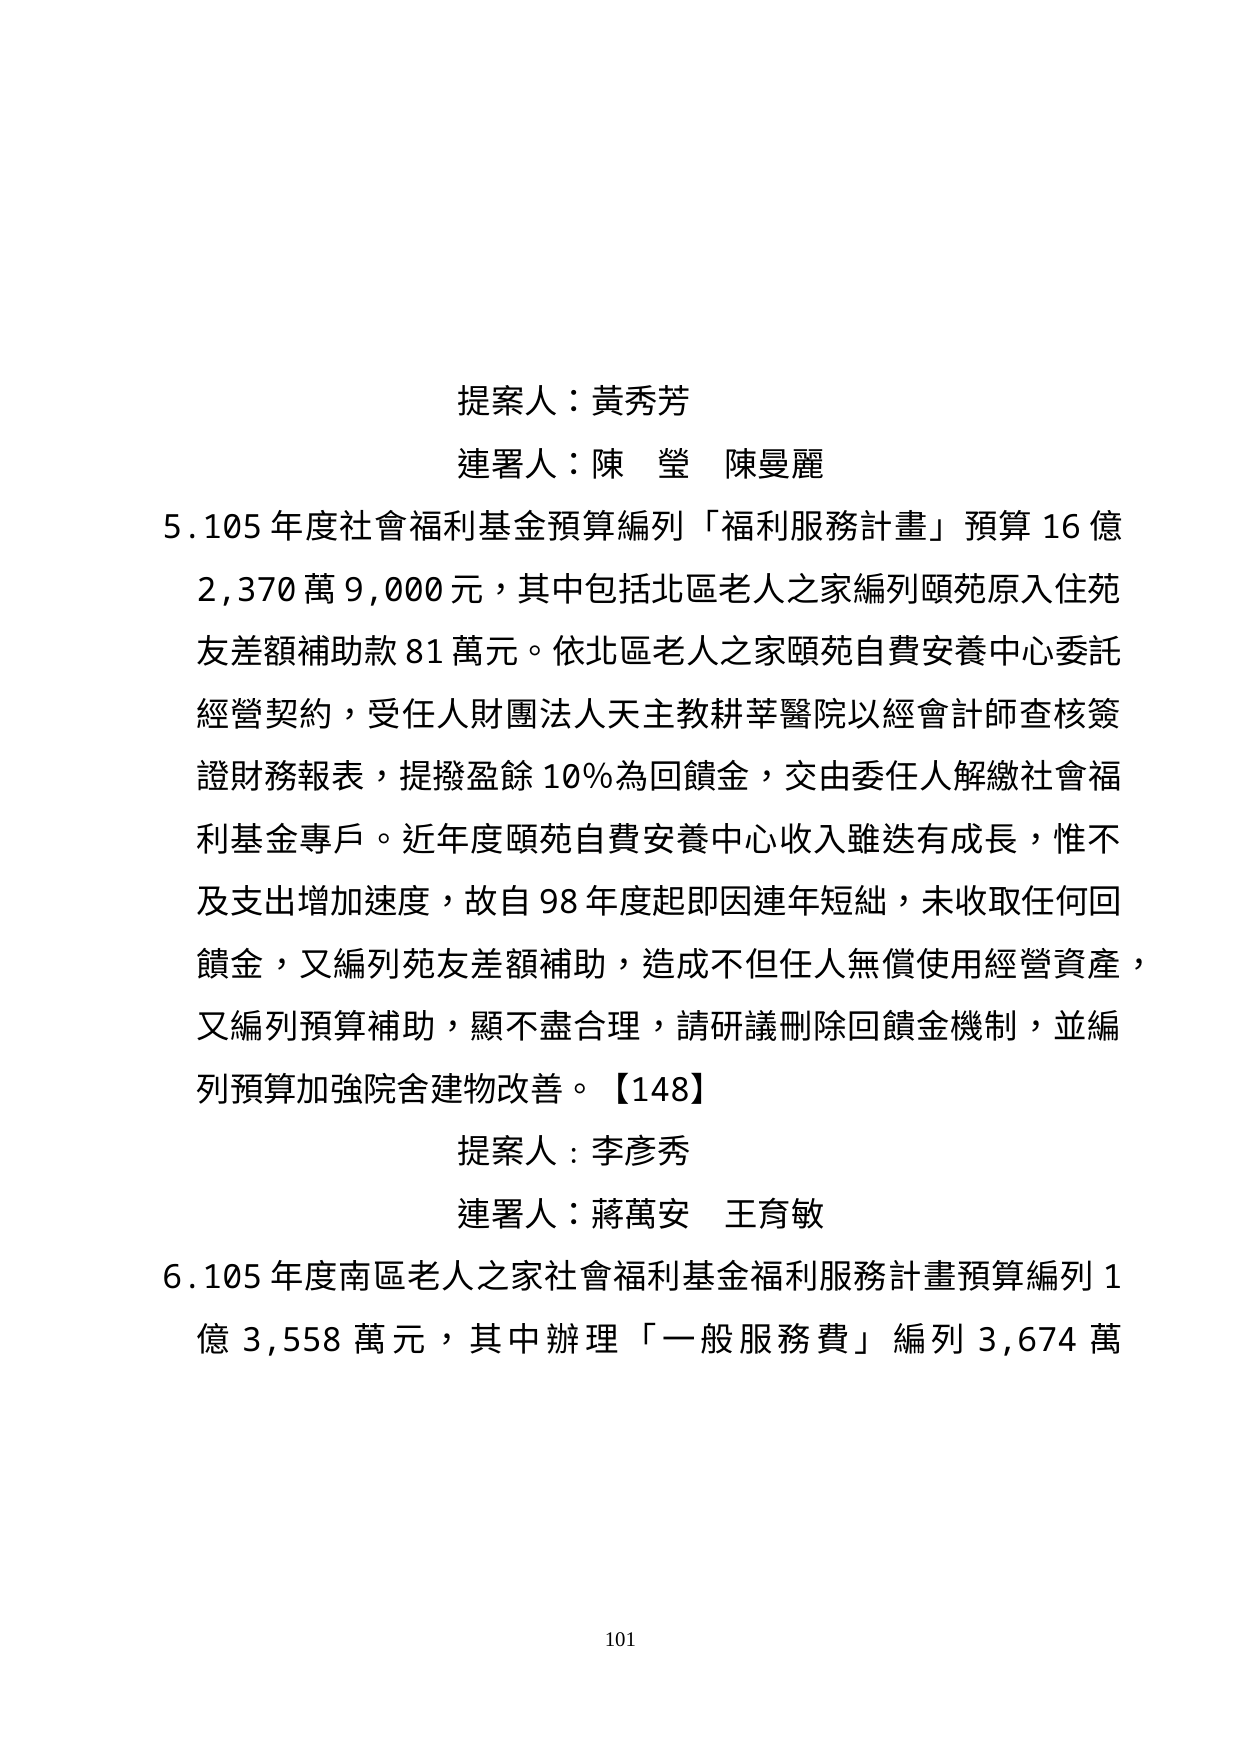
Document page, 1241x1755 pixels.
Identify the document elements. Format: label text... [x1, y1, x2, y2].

text 5.105年度社會福利基金預算編列「福利服務計畫」預算16億2,370萬9,000元，其中包括北區老人之家編列頤苑原入住苑友差額補助款81萬元。依北區老人之家頤苑自費安養中心委託經營契約，受任人財團法人天主教耕莘醫院以經會計師查核簽證財務報表，提撥盈餘10％為回饋金，交由委任人解繳社會福利基金專戶。近年度頤苑自費安養中心收入雖迭有成長，惟不及支出增加速度，故自98年度起即因連年短絀，未收取任何回饋金，又編列苑友差額補助，造成不但任人無償使用經營資產，又編列預算補助，顯不盡合理，請研議刪除回饋金機制，並編列預算加強院舍建物改善。【148】 [162, 483, 1122, 1108]
text 提案人：黃秀芳 [236, 358, 1122, 420]
text 連署人：蔣萬安 王育敏 [236, 1170, 1122, 1233]
text 連署人：陳 瑩 陳曼麗 [236, 420, 1122, 483]
text 6.105年度南區老人之家社會福利基金福利服務計畫預算編列1億3,558萬元，其中辦理「一般服務費」編列3,674萬 [162, 1233, 1122, 1358]
text 提案人﹕李彥秀 [236, 1108, 1122, 1170]
